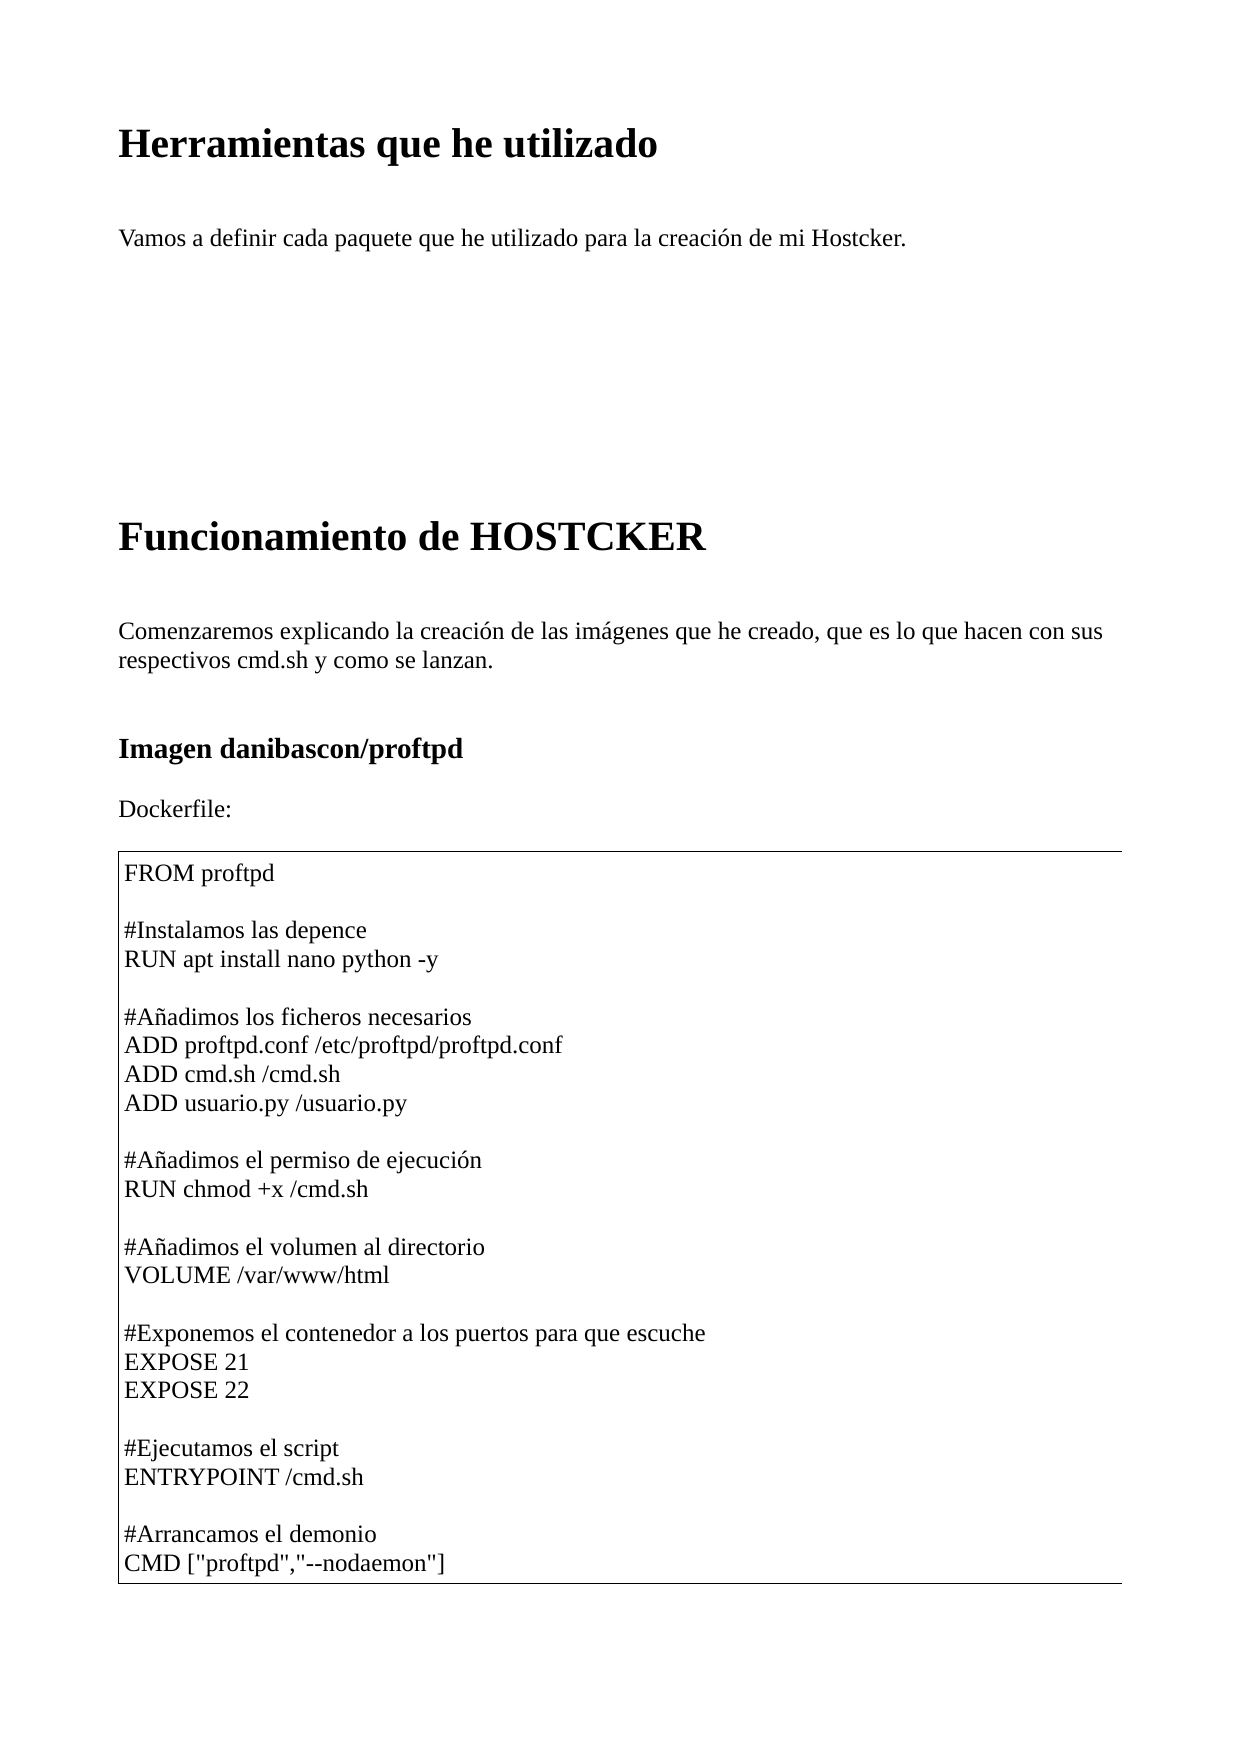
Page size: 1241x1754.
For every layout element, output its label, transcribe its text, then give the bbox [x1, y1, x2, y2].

text Dockerfile: [118, 794, 1122, 822]
text Vamos a definir cada paquete que he utilizado para la creación de mi Hostcker. [118, 223, 1122, 252]
text Imagen danibascon/proftpd [118, 731, 1122, 765]
text Funcionamiento de HOSTCKER [118, 511, 1122, 559]
text Herramientas que he utilizado [118, 118, 1122, 166]
table_header FROM proftpd #Instalamos las depence RUN apt install nano python -y #Añadimos los ficheros necesarios ADD proftpd.conf /etc/proftpd/proftpd.conf ADD cmd.sh /cmd.sh ADD usuario.py /usuario.py #Añadimos el permiso de ejecución RUN chmod +x /cmd.sh #Añadimos el volumen al directorio VOLUME /var/www/html #Exponemos el contenedor a los puertos para que escuche EXPOSE 21 EXPOSE 22 #Ejecutamos el script ENTRYPOINT /cmd.sh #Arrancamos el demonio CMD ["proftpd","--nodaemon"] [119, 852, 1122, 1582]
text Comenzaremos explicando la creación de las imágenes que he creado, que es lo que hacen con sus respectivos cmd.sh y como se lanzan. [118, 616, 1122, 674]
